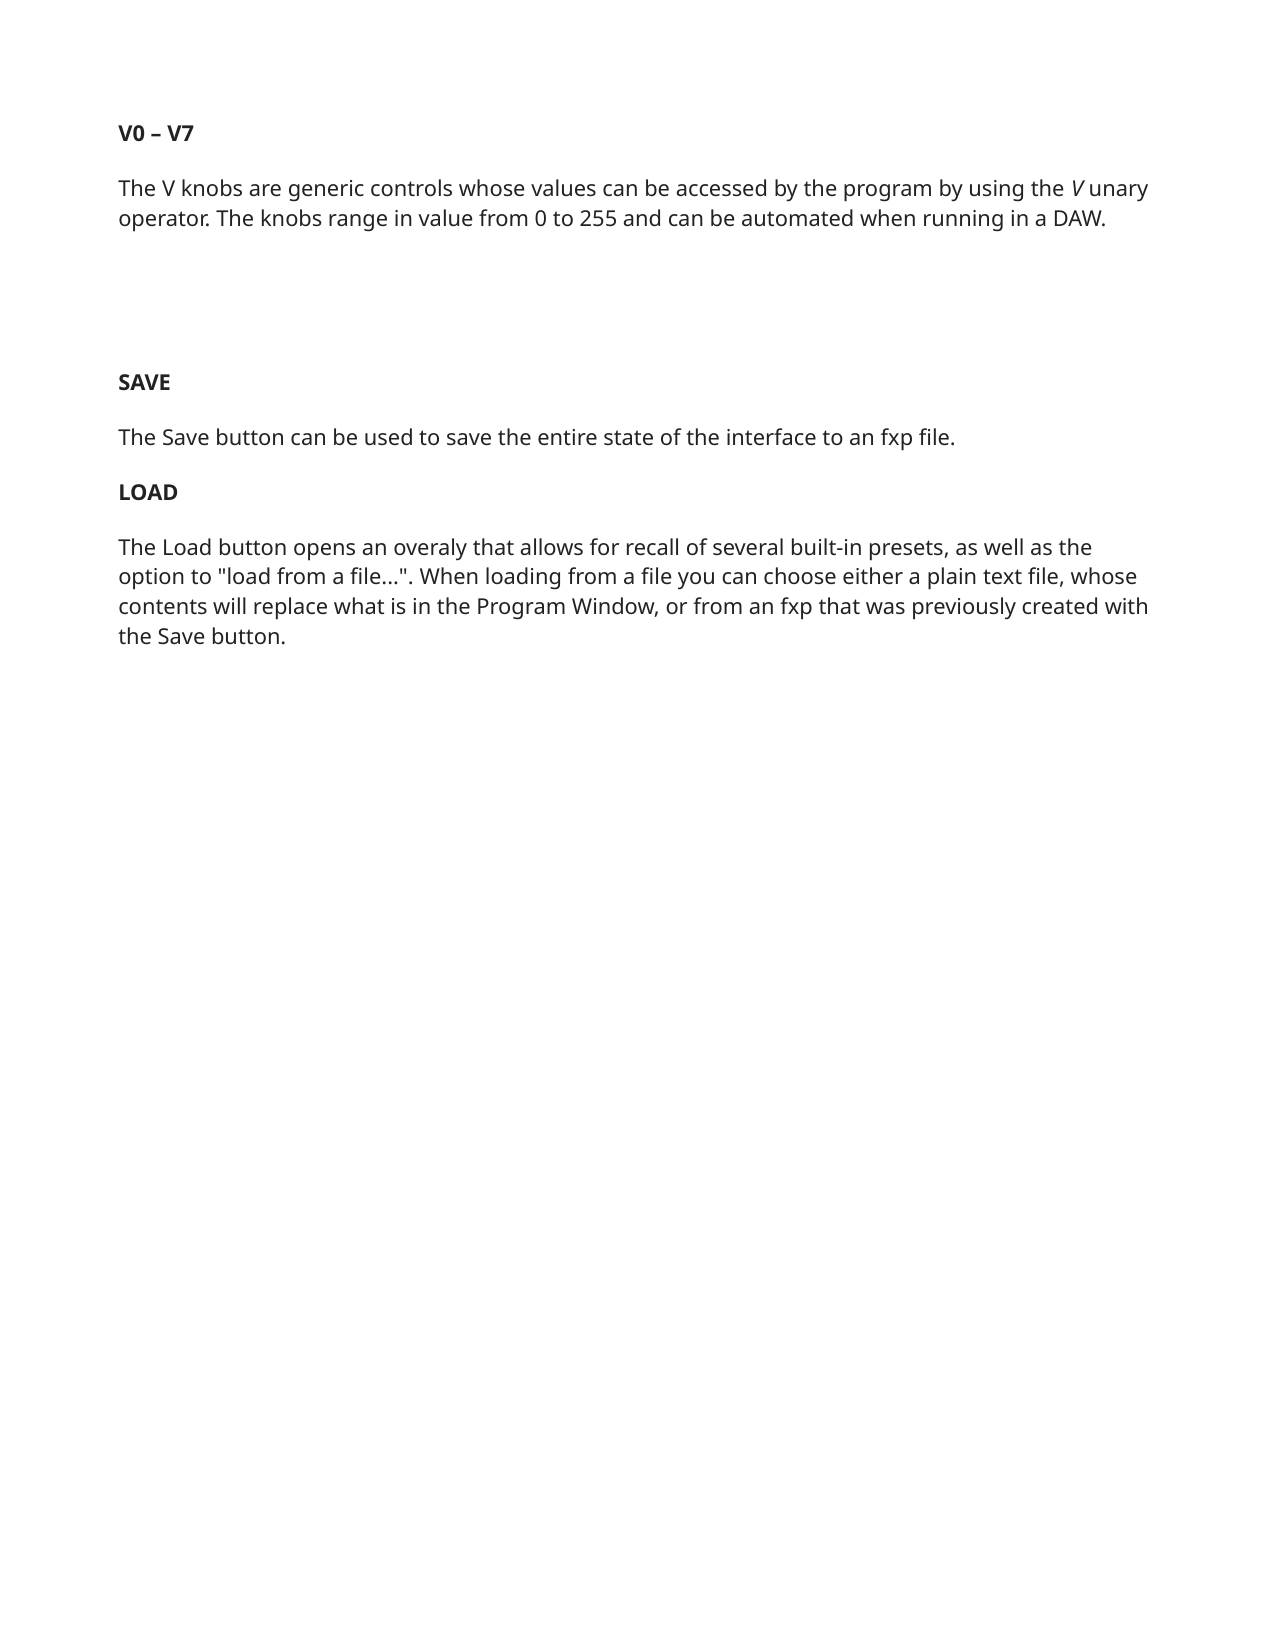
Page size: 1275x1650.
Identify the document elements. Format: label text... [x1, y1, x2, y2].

text LOAD [118, 477, 1157, 506]
text The Save button can be used to save the entire state of the interface to an fxp file. [118, 422, 1157, 452]
text V0 – V7 [118, 118, 1157, 148]
text The Load button opens an overaly that allows for recall of several built-in presets, as well as the option to "load from a file...". When loading from a file you can choose either a plain text file, whose contents will replace what is in the Program Window, or from an fxp that was previously created with the Save button. [118, 531, 1157, 651]
text SAVE [118, 367, 1157, 397]
text The V knobs are generic controls whose values can be accessed by the program by using the V unary operator. The knobs range in value from 0 to 255 and can be automated when running in a DAW. [118, 173, 1157, 232]
